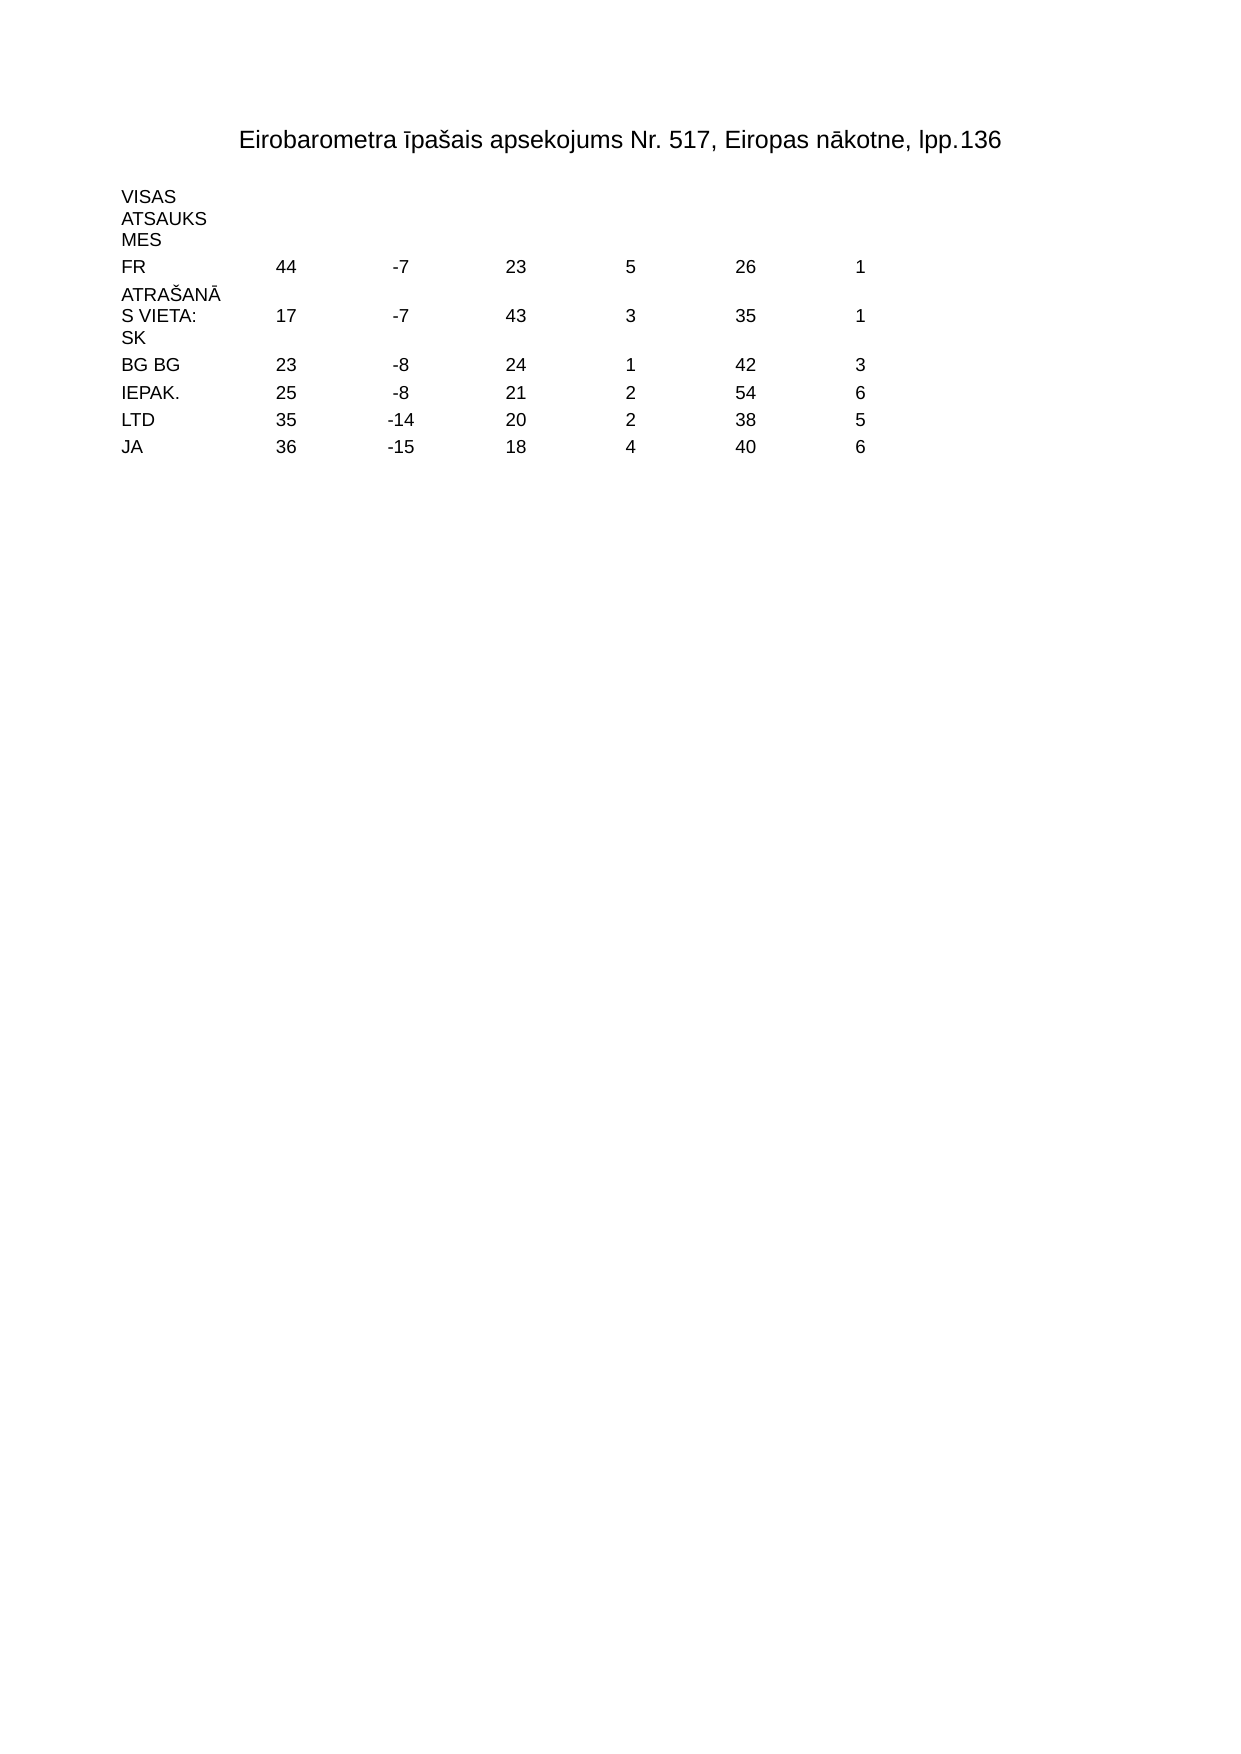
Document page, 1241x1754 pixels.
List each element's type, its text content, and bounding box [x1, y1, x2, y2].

table_cell [578, 183, 683, 253]
table_cell 35 [684, 281, 807, 351]
table_cell LTD [118, 406, 224, 433]
table_cell 3 [578, 281, 683, 351]
table_cell 20 [454, 406, 578, 433]
table_cell [808, 183, 913, 253]
table_cell 36 [224, 434, 348, 461]
table_cell 24 [454, 351, 578, 379]
table_cell FR [118, 253, 224, 281]
table_cell 1 [808, 253, 913, 281]
table_cell 42 [684, 351, 807, 379]
table_cell 44 [224, 253, 348, 281]
table_cell 6 [808, 434, 913, 461]
table_cell -14 [348, 406, 454, 433]
table_cell IEPAK. [118, 379, 224, 406]
table_cell 25 [224, 379, 348, 406]
table_cell 26 [684, 253, 807, 281]
table_cell [224, 183, 348, 253]
table_cell 35 [224, 406, 348, 433]
table_cell 1 [808, 281, 913, 351]
table_cell JA [118, 434, 224, 461]
table_cell 4 [578, 434, 683, 461]
table_cell 3 [808, 351, 913, 379]
table_cell 5 [808, 406, 913, 433]
table_cell 18 [454, 434, 578, 461]
table_cell 2 [578, 379, 683, 406]
table_cell [348, 183, 454, 253]
table_cell ATRAŠANĀS VIETA: SK [118, 281, 224, 351]
table_cell -7 [348, 281, 454, 351]
table_cell BG BG [118, 351, 224, 379]
table_cell 6 [808, 379, 913, 406]
table_cell 23 [454, 253, 578, 281]
table_cell -8 [348, 379, 454, 406]
table_cell -8 [348, 351, 454, 379]
table_cell 23 [224, 351, 348, 379]
table_cell 1 [578, 351, 683, 379]
table_cell VISAS ATSAUKSMES [118, 183, 224, 253]
table_cell 2 [578, 406, 683, 433]
table_cell 43 [454, 281, 578, 351]
table_cell [454, 183, 578, 253]
table_cell 17 [224, 281, 348, 351]
table_cell 54 [684, 379, 807, 406]
table_cell [684, 183, 807, 253]
table_cell 40 [684, 434, 807, 461]
table_cell 5 [578, 253, 683, 281]
table_cell -15 [348, 434, 454, 461]
table_cell 21 [454, 379, 578, 406]
table_cell -7 [348, 253, 454, 281]
table_cell 38 [684, 406, 807, 433]
